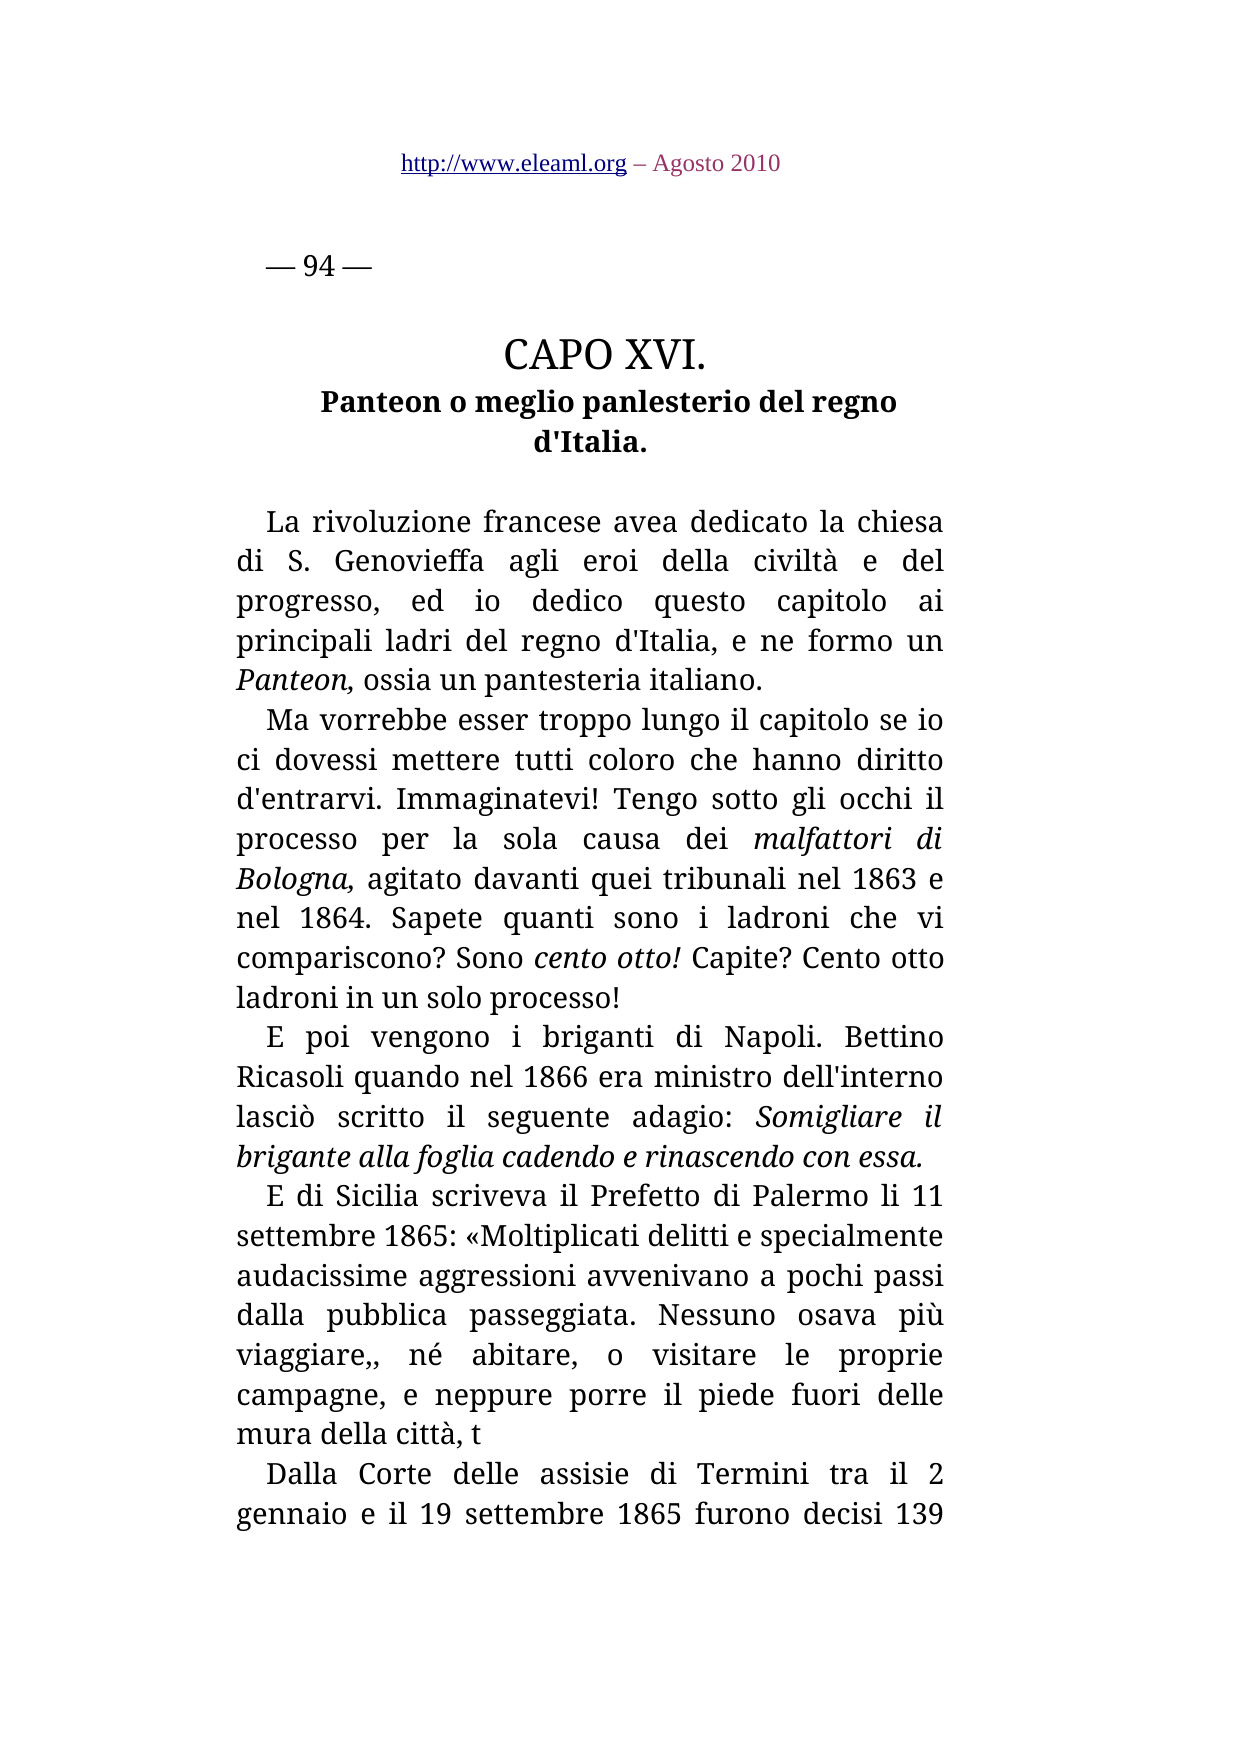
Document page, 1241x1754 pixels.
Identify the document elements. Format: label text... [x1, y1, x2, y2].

text CAPO XVI. [236, 325, 945, 382]
text Dalla Corte delle assisie di Termini tra il 2 gennaio e il 19 settembre 1865 furono decisi 139 [236, 1453, 945, 1533]
text Ma vorrebbe esser troppo lungo il capitolo se io ci dovessi mettere tutti coloro che hanno diritto d'entrarvi. Immaginatevi! Tengo sotto gli occhi il processo per la sola causa dei malfattori di Bologna, agitato davanti quei tribunali nel 1863 e nel 1864. Sapete quanti sono i ladroni che vi compariscono? Sono cento otto! Capite? Cento otto ladroni in un solo processo! [236, 699, 945, 1017]
text E di Sicilia scriveva il Prefetto di Palermo li 11 settembre 1865: «Moltiplicati delitti e specialmente audacissime aggressioni avvenivano a pochi passi dalla pubblica passeggiata. Nessuno osava più viaggiare,, né abitare, o visitare le proprie campagne, e neppure porre il piede fuori delle mura della città, t [236, 1176, 945, 1453]
text Panteon o meglio panlesterio del regno d'Italia. [236, 382, 945, 461]
text — 94 — [236, 246, 945, 285]
text E poi vengono i briganti di Napoli. Bettino Ricasoli quando nel 1866 era ministro dell'interno lasciò scritto il seguente adagio: Somigliare il brigante alla foglia cadendo e rinascendo con essa. [236, 1017, 945, 1176]
text La rivoluzione francese avea dedicato la chiesa di S. Genovieffa agli eroi della civiltà e del progresso, ed io dedico questo capitolo ai principali ladri del regno d'Italia, e ne formo un Panteon, ossia un pantesteria italiano. [236, 501, 945, 699]
